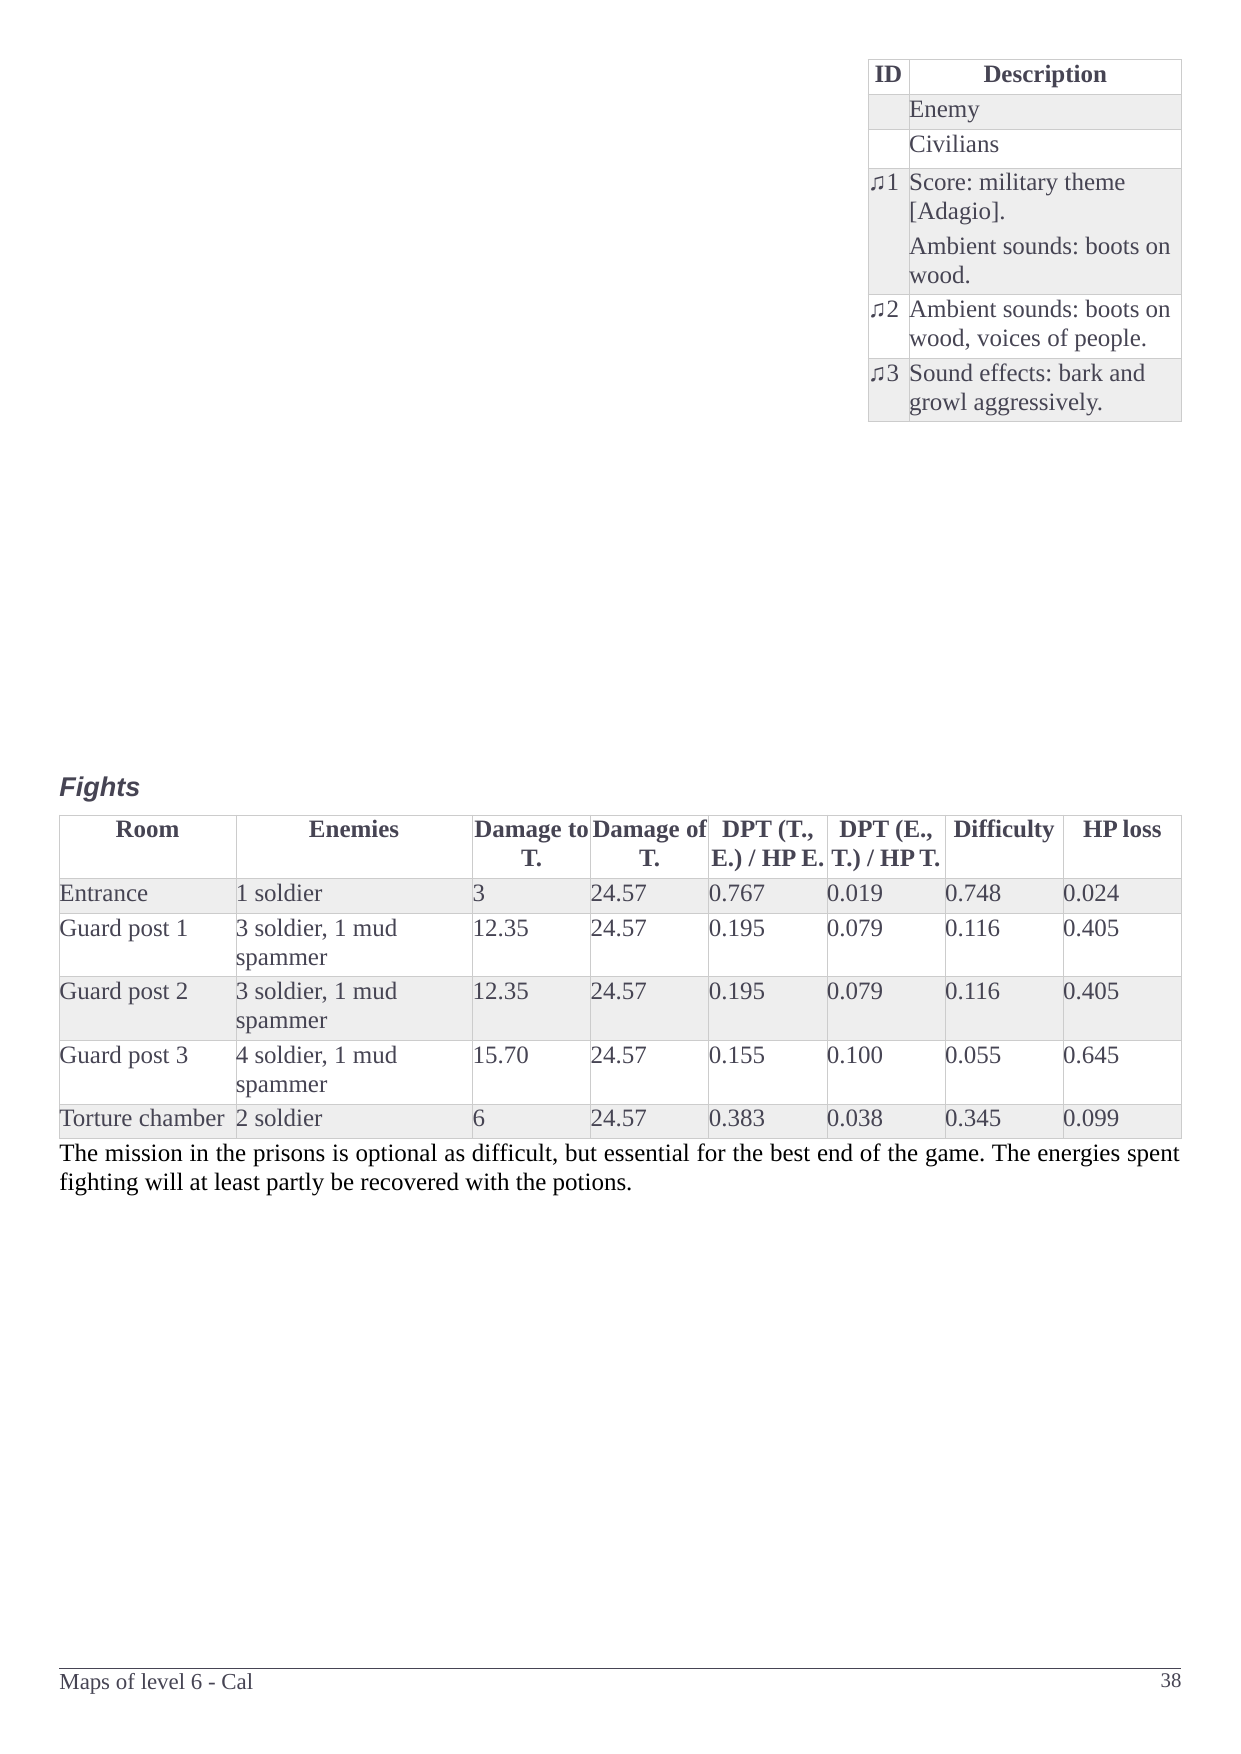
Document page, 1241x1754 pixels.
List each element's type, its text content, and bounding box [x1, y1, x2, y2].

table_cell Ambient sounds: boots on wood, voices of people. [910, 295, 1181, 358]
table_cell Entrance [60, 879, 236, 913]
table_cell 0.099 [1064, 1105, 1181, 1138]
table_cell 3 soldier, 1 mud spammer [237, 977, 472, 1040]
table_cell 4 soldier, 1 mud spammer [237, 1041, 472, 1103]
table_cell [869, 95, 909, 129]
table_cell 0.055 [946, 1041, 1063, 1103]
table_cell Fights [59, 758, 1181, 814]
table_cell 0.079 [828, 914, 945, 976]
table_cell Guard post 3 [60, 1041, 236, 1103]
text The mission in the prisons is optional as difficult, but essential for the best end of the game. The energies spent fighting will at least partly be recovered with the potions. [59, 1139, 1181, 1196]
table_cell 2 soldier [237, 1105, 472, 1138]
table_cell Sound effects: bark and growl aggressively. [910, 359, 1181, 421]
table_cell Civilians [910, 130, 1181, 167]
table_header [850, 59, 1181, 758]
table_header Damage of T. [591, 816, 708, 878]
table_cell 0.116 [946, 914, 1063, 976]
table_cell 0.195 [709, 977, 827, 1040]
table_cell Score: military theme [Adagio]. Ambient sounds: boots on wood. [910, 169, 1181, 294]
table_cell 3 soldier, 1 mud spammer [237, 914, 472, 976]
table_cell 12.35 [473, 914, 590, 976]
table_header DPT (E., T.) / HP T. [828, 816, 945, 878]
table_cell Torture chamber [60, 1105, 236, 1138]
table_cell Guard post 1 [60, 914, 236, 976]
table_cell 0.748 [946, 879, 1063, 913]
table_cell 15.70 [473, 1041, 590, 1103]
table_cell ♫1 [869, 169, 909, 294]
table_cell 0.155 [709, 1041, 827, 1103]
table_header Enemies [237, 816, 472, 878]
table_cell 3 [473, 879, 590, 913]
table_cell 0.038 [828, 1105, 945, 1138]
table_header Description [910, 60, 1181, 94]
table_cell 0.019 [828, 879, 945, 913]
table_cell 0.345 [946, 1105, 1063, 1138]
table_cell 0.383 [709, 1105, 827, 1138]
table_header Damage to T. [473, 816, 590, 878]
table_cell 24.57 [591, 879, 708, 913]
table_header [59, 59, 850, 758]
table_cell 0.405 [1064, 914, 1181, 976]
table_cell 24.57 [591, 1041, 708, 1103]
table_cell 0.079 [828, 977, 945, 1040]
table_cell ♫2 [869, 295, 909, 358]
table_cell 0.024 [1064, 879, 1181, 913]
table_cell 24.57 [591, 977, 708, 1040]
table_cell 0.195 [709, 914, 827, 976]
table_cell 24.57 [591, 914, 708, 976]
table_cell 24.57 [591, 1105, 708, 1138]
table_header Difficulty [946, 816, 1063, 878]
table_cell 0.116 [946, 977, 1063, 1040]
table_cell 0.645 [1064, 1041, 1181, 1103]
table_cell 6 [473, 1105, 590, 1138]
table_cell 0.405 [1064, 977, 1181, 1040]
table_cell 1 soldier [237, 879, 472, 913]
table_header ID [869, 60, 909, 94]
table_cell Guard post 2 [60, 977, 236, 1040]
table_cell 0.767 [709, 879, 827, 913]
table_header Room [60, 816, 236, 878]
table_cell ♫3 [869, 359, 909, 421]
table_header DPT (T., E.) / HP E. [709, 816, 827, 878]
table_cell 0.100 [828, 1041, 945, 1103]
table_cell Enemy [910, 95, 1181, 129]
table_cell 12.35 [473, 977, 590, 1040]
table_header HP loss [1064, 816, 1181, 878]
table_cell [869, 130, 909, 167]
